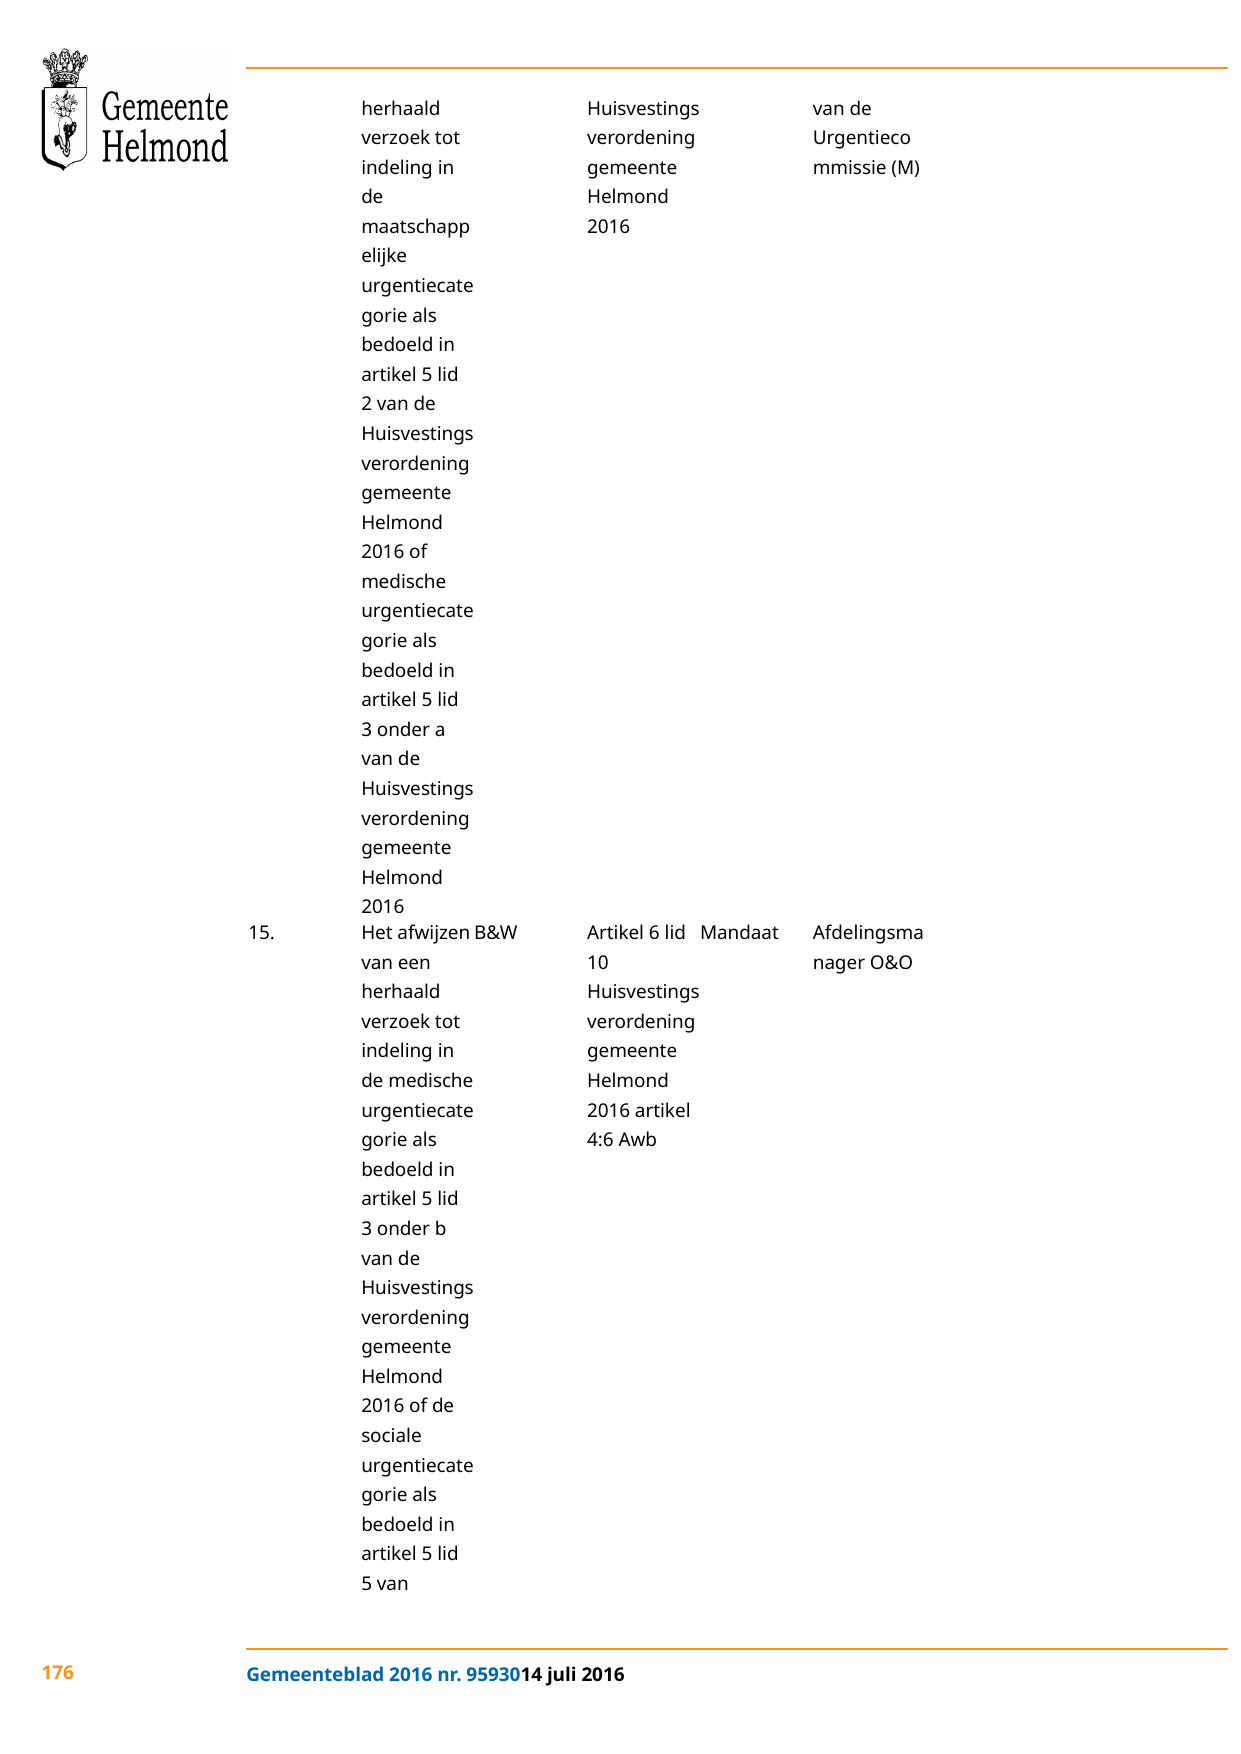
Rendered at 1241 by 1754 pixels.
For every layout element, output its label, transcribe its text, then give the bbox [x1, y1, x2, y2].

table_cell Huisvestingsverordening gemeente Helmond 2016 [587, 95, 700, 919]
table_cell Afdelingsmanager O&O [813, 919, 926, 1596]
table_cell [1039, 919, 1152, 1596]
table_cell van de Urgentiecommissie (M) [813, 95, 926, 919]
table_cell [926, 919, 1038, 1596]
table_cell [474, 95, 587, 919]
table_cell Mandaat [700, 919, 813, 1596]
table_cell Artikel 6 lid 10 Huisvestingsverordening gemeente Helmond 2016 artikel 4:6 Awb [587, 919, 700, 1596]
picture [41, 47, 231, 172]
table_cell [700, 95, 813, 919]
table_cell B&W [474, 919, 587, 1596]
table_cell [248, 95, 361, 919]
table_cell herhaald verzoek tot indeling in de maatschappelijke urgentiecategorie als bedoeld in artikel 5 lid 2 van de Huisvestingsverordening gemeente Helmond 2016 of medische urgentiecategorie als bedoeld in artikel 5 lid 3 onder a van de Huisvestingsverordening gemeente Helmond 2016 [361, 95, 474, 919]
table_cell 15. [248, 919, 361, 1596]
table_cell [926, 95, 1038, 919]
table_cell Het afwijzen van een herhaald verzoek tot indeling in de medische urgentiecategorie als bedoeld in artikel 5 lid 3 onder b van de Huisvestingsverordening gemeente Helmond 2016 of de sociale urgentiecategorie als bedoeld in artikel 5 lid 5 van [361, 919, 474, 1596]
table_cell [1039, 95, 1152, 919]
